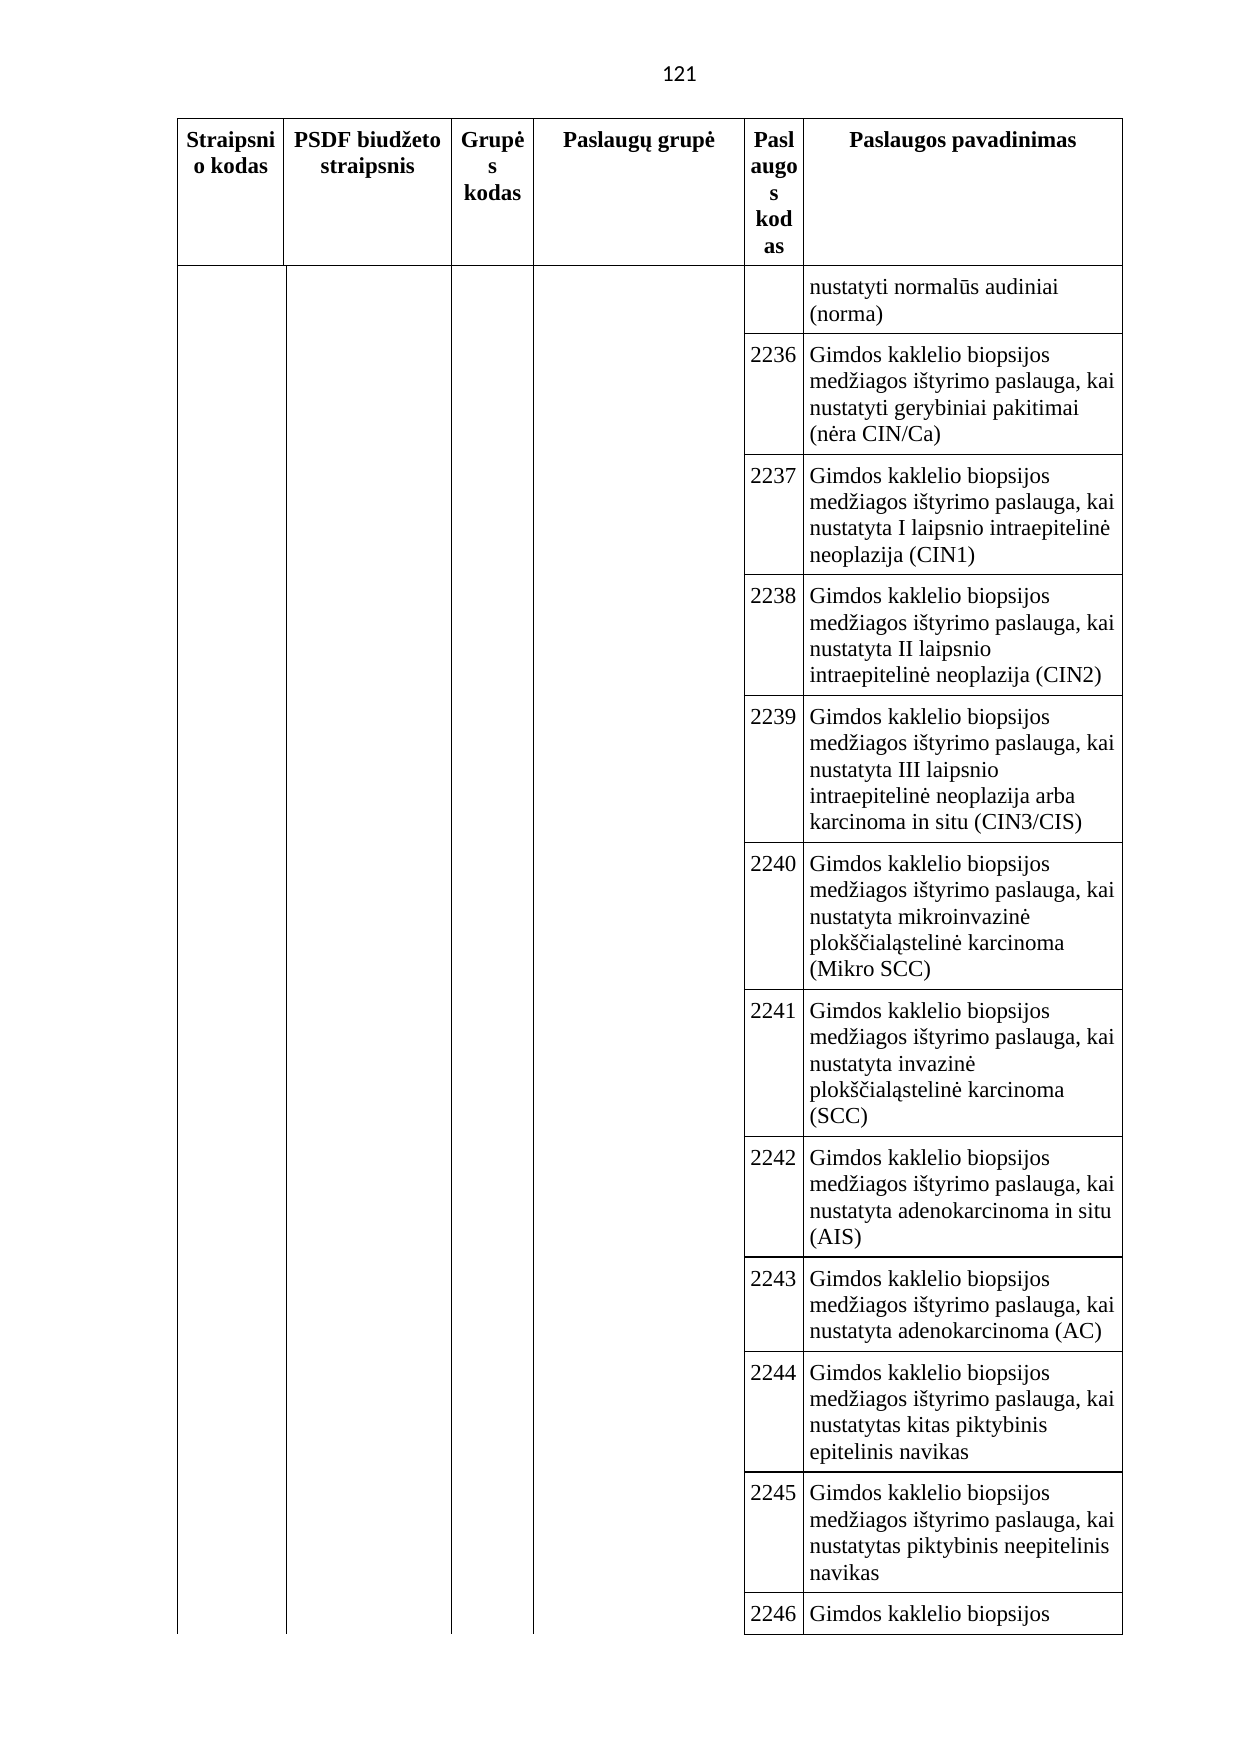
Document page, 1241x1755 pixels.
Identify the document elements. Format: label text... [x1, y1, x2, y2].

table_cell 2237 [745, 455, 803, 574]
table_cell [287, 1136, 451, 1256]
table_cell [452, 842, 533, 989]
table_cell Gimdos kaklelio biopsijos medžiagos ištyrimo paslauga, kai nustatytas kitas piktybinis epitelinis navikas [804, 1352, 1122, 1471]
table_cell [534, 1351, 744, 1471]
table_header PSDF biudžeto straipsnis [284, 119, 451, 265]
table_cell [178, 842, 286, 989]
table_cell nustatyti normalūs audiniai (norma) [804, 266, 1122, 333]
table_cell [287, 1471, 451, 1592]
table_cell [452, 1136, 533, 1256]
table_cell [534, 454, 744, 574]
table_cell [534, 842, 744, 989]
table_cell 2246 [745, 1593, 803, 1633]
table_cell [745, 266, 803, 333]
table_cell [287, 842, 451, 989]
table_cell [178, 333, 286, 454]
table_cell [287, 266, 451, 333]
table_cell Gimdos kaklelio biopsijos medžiagos ištyrimo paslauga, kai nustatyta mikroinvazinė plokščialąstelinė karcinoma (Mikro SCC) [804, 843, 1122, 989]
table_cell [452, 1256, 533, 1351]
table_cell [178, 266, 286, 333]
table_cell 2244 [745, 1352, 803, 1471]
table_cell [178, 1136, 286, 1256]
table_cell [534, 1592, 744, 1633]
table_cell [287, 1592, 451, 1633]
table_header Straipsnio kodas [178, 119, 283, 265]
table_cell [178, 989, 286, 1136]
table_cell [534, 1136, 744, 1256]
table_cell 2241 [745, 990, 803, 1136]
table_header Paslaugos kodas [745, 119, 803, 265]
table_cell [534, 1256, 744, 1351]
table_cell [452, 1351, 533, 1471]
table_header Paslaugos pavadinimas [804, 119, 1122, 265]
table_cell [452, 333, 533, 454]
table_cell Gimdos kaklelio biopsijos [804, 1593, 1122, 1633]
table_cell Gimdos kaklelio biopsijos medžiagos ištyrimo paslauga, kai nustatyti gerybiniai pakitimai (nėra CIN/Ca) [804, 334, 1122, 454]
table_cell [178, 1351, 286, 1471]
table_cell 2245 [745, 1473, 803, 1592]
table_header Paslaugų grupė [534, 119, 744, 265]
table_cell 2239 [745, 696, 803, 842]
table_cell [287, 454, 451, 574]
table_cell [452, 266, 533, 333]
table_cell [452, 454, 533, 574]
table_cell [452, 574, 533, 695]
table_cell Gimdos kaklelio biopsijos medžiagos ištyrimo paslauga, kai nustatyta invazinė plokščialąstelinė karcinoma (SCC) [804, 990, 1122, 1136]
table_cell [534, 574, 744, 695]
table_cell [534, 695, 744, 842]
table_cell [178, 1592, 286, 1633]
table_cell [534, 989, 744, 1136]
table_cell [534, 266, 744, 333]
table_cell [178, 1471, 286, 1592]
table_cell [287, 695, 451, 842]
table_cell [534, 1471, 744, 1592]
table_cell [287, 989, 451, 1136]
table_cell Gimdos kaklelio biopsijos medžiagos ištyrimo paslauga, kai nustatyta adenokarcinoma in situ (AIS) [804, 1137, 1122, 1256]
table_cell [452, 1471, 533, 1592]
table_cell 2240 [745, 843, 803, 989]
table_cell [287, 1256, 451, 1351]
table_cell 2236 [745, 334, 803, 454]
table_cell Gimdos kaklelio biopsijos medžiagos ištyrimo paslauga, kai nustatyta II laipsnio intraepitelinė neoplazija (CIN2) [804, 575, 1122, 695]
table_cell [287, 574, 451, 695]
table_cell [287, 1351, 451, 1471]
table_cell [178, 695, 286, 842]
table_cell Gimdos kaklelio biopsijos medžiagos ištyrimo paslauga, kai nustatyta adenokarcinoma (AC) [804, 1258, 1122, 1351]
table_cell 2242 [745, 1137, 803, 1256]
table_cell 2243 [745, 1258, 803, 1351]
table_cell Gimdos kaklelio biopsijos medžiagos ištyrimo paslauga, kai nustatytas piktybinis neepitelinis navikas [804, 1473, 1122, 1592]
table_cell Gimdos kaklelio biopsijos medžiagos ištyrimo paslauga, kai nustatyta III laipsnio intraepitelinė neoplazija arba karcinoma in situ (CIN3/CIS) [804, 696, 1122, 842]
table_cell [287, 333, 451, 454]
table_cell [452, 1592, 533, 1633]
table_cell Gimdos kaklelio biopsijos medžiagos ištyrimo paslauga, kai nustatyta I laipsnio intraepitelinė neoplazija (CIN1) [804, 455, 1122, 574]
table_cell [534, 333, 744, 454]
table_cell 2238 [745, 575, 803, 695]
table_cell [178, 574, 286, 695]
table_cell [452, 695, 533, 842]
table_cell [178, 454, 286, 574]
table_header Grupės kodas [452, 119, 533, 265]
table_cell [178, 1256, 286, 1351]
table_cell [452, 989, 533, 1136]
